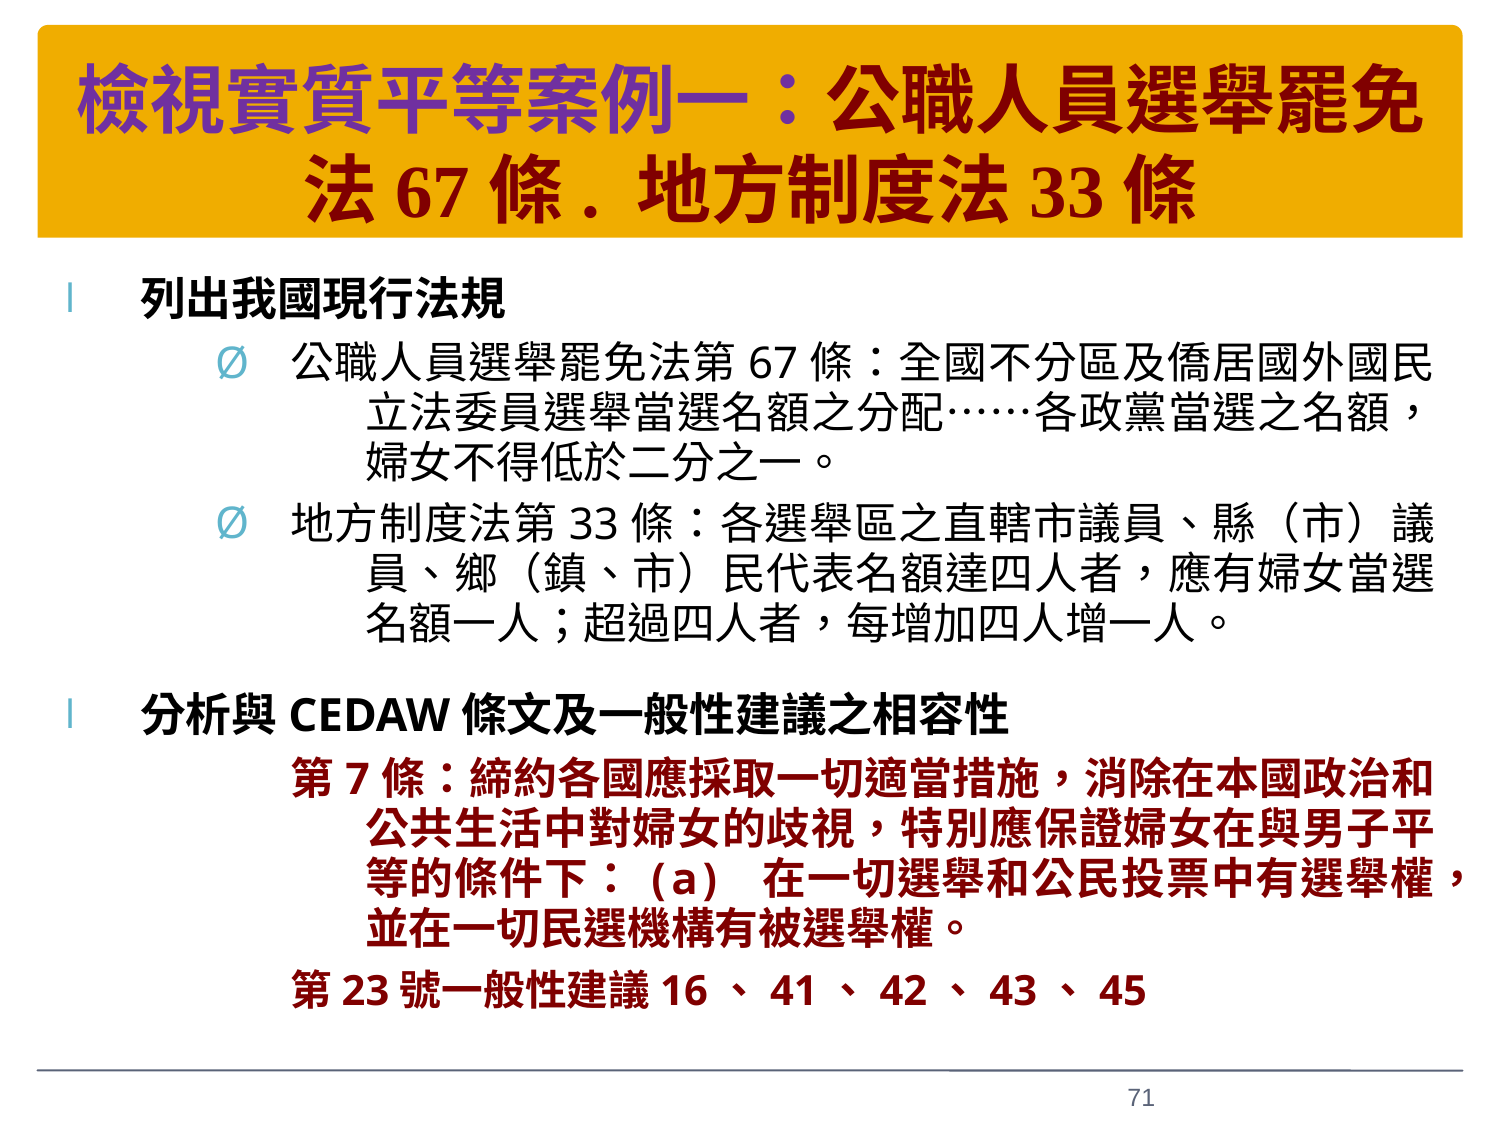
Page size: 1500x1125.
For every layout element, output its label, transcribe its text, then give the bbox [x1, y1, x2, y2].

list 列出我國現行法規 公職人員選舉罷免法第67條：全國不分區及僑居國外國民立法委員選舉當選名額之分配……各政黨當選之名額，婦女不得低於二分之一。 地方制度法第33條：各選舉區之直轄市議員、縣（市）議員、鄉（鎮、市）民代表名額達四人者，應有婦女當選名額一人；超過四人者，每增加四人增一人。 分析與CEDAW條文及一般性建議之相容性 第7條：締約各國應採取一切適當措施，消除在本國政治和公共生活中對婦女的歧視，特別應保證婦女在與男子平等的條件下：(a) 在一切選舉和公民投票中有選舉權，並在一切民選機構有被選舉權。 第23號一般性建議16、41、42、43、45 [50, 262, 1451, 1071]
title 檢視實質平等案例一：公職人員選舉罷免法67條. 地方制度法33條 [50, 45, 1451, 233]
text_box 71 [1112, 1069, 1463, 1123]
